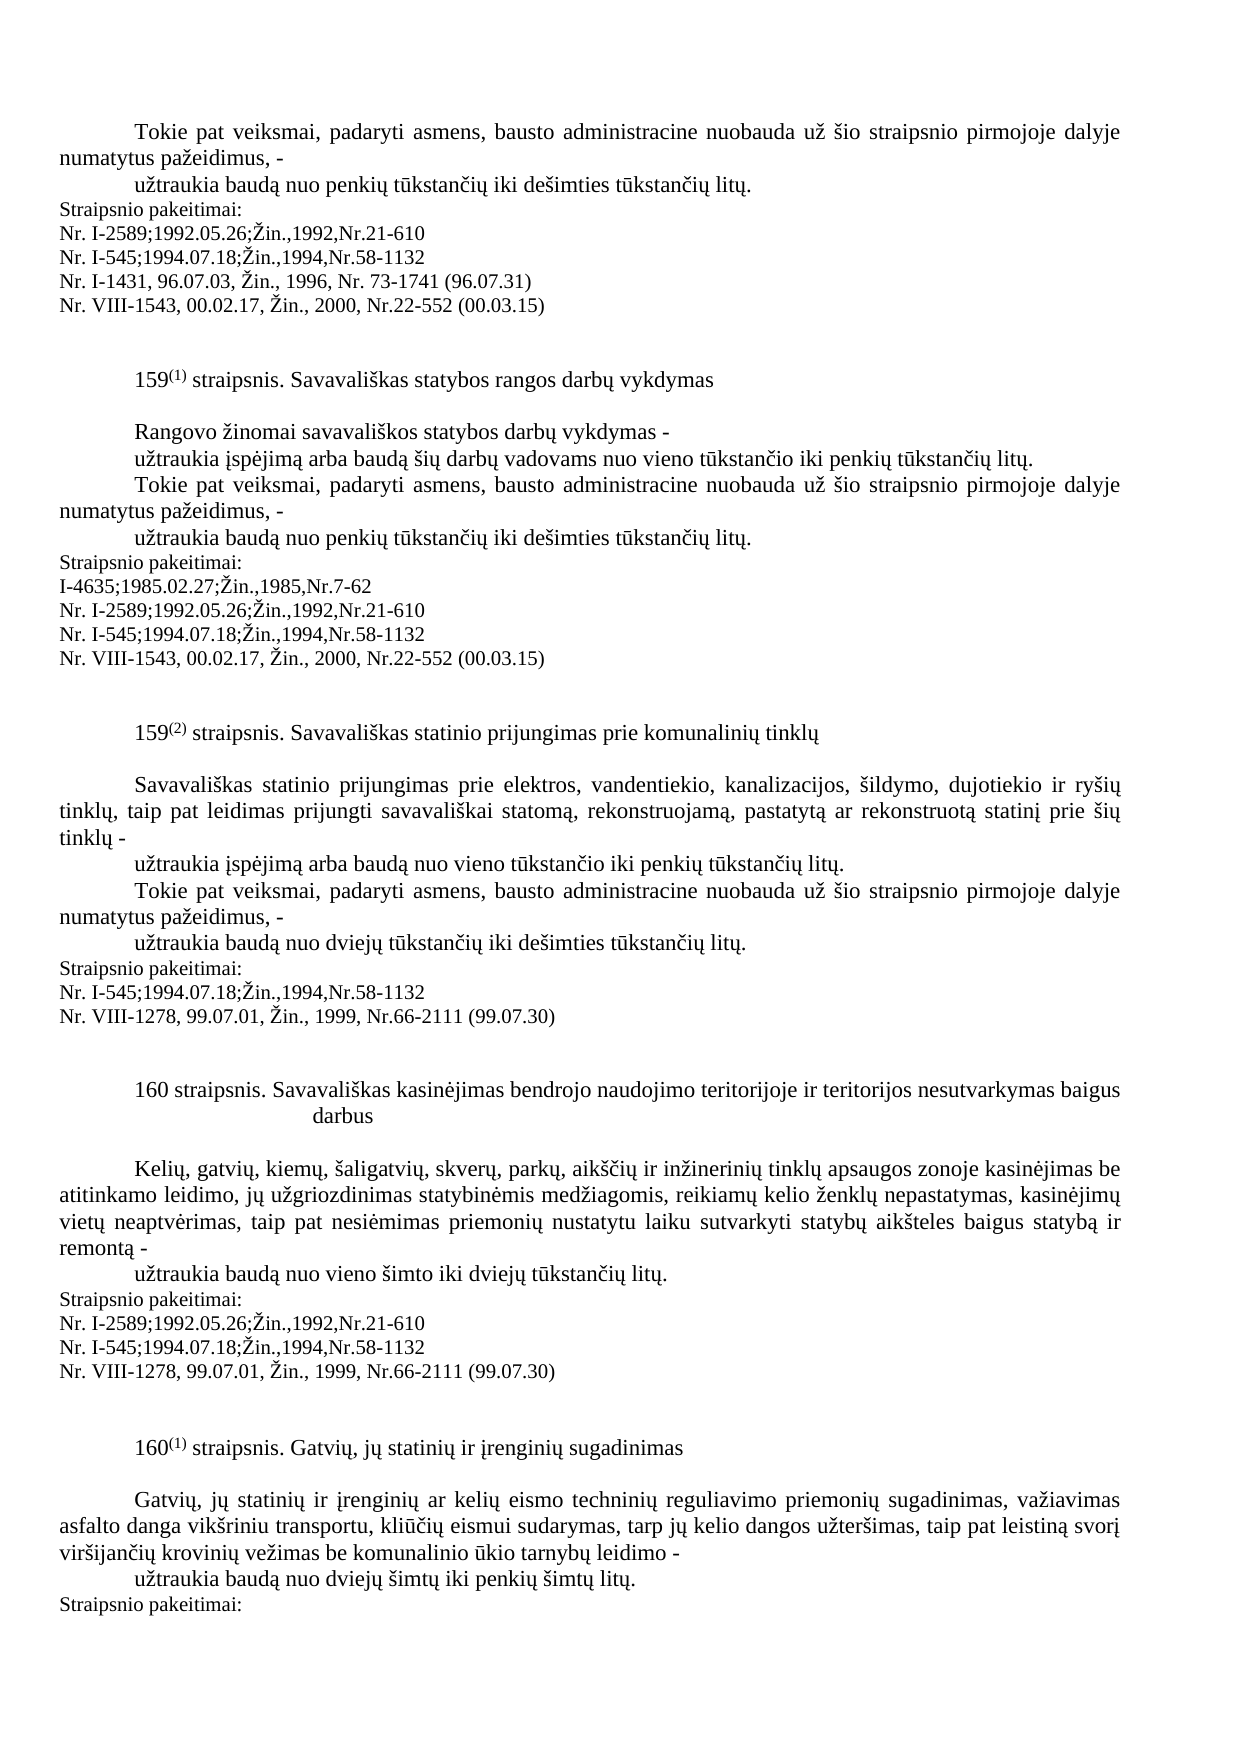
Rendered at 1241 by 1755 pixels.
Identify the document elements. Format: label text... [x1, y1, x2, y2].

text Savavališkas statinio prijungimas prie elektros, vandentiekio, kanalizacijos, šildymo, dujotiekio ir ryšių tinklų, taip pat leidimas prijungti savavališkai statomą, rekonstruojamą, pastatytą ar rekonstruotą statinį prie šių tinklų - [59, 771, 1122, 850]
text užtraukia įspėjimą arba baudą šių darbų vadovams nuo vieno tūkstančio iki penkių tūkstančių litų. [59, 445, 1122, 471]
text Rangovo žinomai savavališkos statybos darbų vykdymas - [59, 418, 1122, 445]
text Nr. I-545;1994.07.18;Žin.,1994,Nr.58-1132 [59, 245, 1122, 269]
text Nr. VIII-1543, 00.02.17, Žin., 2000, Nr.22-552 (00.03.15) [59, 646, 1122, 670]
text užtraukia baudą nuo penkių tūkstančių iki dešimties tūkstančių litų. [59, 171, 1122, 197]
text Straipsnio pakeitimai: [59, 550, 1122, 574]
text užtraukia įspėjimą arba baudą nuo vieno tūkstančio iki penkių tūkstančių litų. [59, 850, 1122, 877]
text 159(2) straipsnis. Savavališkas statinio prijungimas prie komunalinių tinklų [59, 718, 1122, 745]
text Straipsnio pakeitimai: [59, 956, 1122, 980]
text 160(1) straipsnis. Gatvių, jų statinių ir įrenginių sugadinimas [59, 1433, 1122, 1460]
text Nr. I-2589;1992.05.26;Žin.,1992,Nr.21-610 [59, 598, 1122, 622]
text užtraukia baudą nuo dviejų šimtų iki penkių šimtų litų. [59, 1565, 1122, 1592]
text I-4635;1985.02.27;Žin.,1985,Nr.7-62 [59, 574, 1122, 598]
text Nr. I-545;1994.07.18;Žin.,1994,Nr.58-1132 [59, 622, 1122, 646]
text Gatvių, jų statinių ir įrenginių ar kelių eismo techninių reguliavimo priemonių sugadinimas, važiavimas asfalto danga vikšriniu transportu, kliūčių eismui sudarymas, tarp jų kelio dangos užteršimas, taip pat leistiną svorį viršijančių krovinių vežimas be komunalinio ūkio tarnybų leidimo - [59, 1486, 1122, 1565]
text Tokie pat veiksmai, padaryti asmens, bausto administracine nuobauda už šio straipsnio pirmojoje dalyje numatytus pažeidimus, - [59, 877, 1122, 929]
text 160 straipsnis. Savavališkas kasinėjimas bendrojo naudojimo teritorijoje ir teritorijos nesutvarkymas baigus darbus [134, 1076, 1122, 1129]
text Straipsnio pakeitimai: [59, 197, 1122, 221]
text Nr. VIII-1278, 99.07.01, Žin., 1999, Nr.66-2111 (99.07.30) [59, 1359, 1122, 1383]
text Kelių, gatvių, kiemų, šaligatvių, skverų, parkų, aikščių ir inžinerinių tinklų apsaugos zonoje kasinėjimas be atitinkamo leidimo, jų užgriozdinimas statybinėmis medžiagomis, reikiamų kelio ženklų nepastatymas, kasinėjimų vietų neaptvėrimas, taip pat nesiėmimas priemonių nustatytu laiku sutvarkyti statybų aikšteles baigus statybą ir remontą - [59, 1155, 1122, 1261]
text Nr. VIII-1278, 99.07.01, Žin., 1999, Nr.66-2111 (99.07.30) [59, 1004, 1122, 1028]
text Tokie pat veiksmai, padaryti asmens, bausto administracine nuobauda už šio straipsnio pirmojoje dalyje numatytus pažeidimus, - [59, 471, 1122, 524]
text 159(1) straipsnis. Savavališkas statybos rangos darbų vykdymas [59, 366, 1122, 392]
text Tokie pat veiksmai, padaryti asmens, bausto administracine nuobauda už šio straipsnio pirmojoje dalyje numatytus pažeidimus, - [59, 118, 1122, 171]
text Nr. I-1431, 96.07.03, Žin., 1996, Nr. 73-1741 (96.07.31) [59, 269, 1122, 293]
text užtraukia baudą nuo vieno šimto iki dviejų tūkstančių litų. [59, 1261, 1122, 1287]
text Straipsnio pakeitimai: [59, 1592, 1122, 1616]
text Nr. I-545;1994.07.18;Žin.,1994,Nr.58-1132 [59, 1335, 1122, 1359]
text Nr. I-545;1994.07.18;Žin.,1994,Nr.58-1132 [59, 980, 1122, 1004]
text užtraukia baudą nuo dviejų tūkstančių iki dešimties tūkstančių litų. [59, 929, 1122, 956]
text Nr. I-2589;1992.05.26;Žin.,1992,Nr.21-610 [59, 1311, 1122, 1335]
text Straipsnio pakeitimai: [59, 1287, 1122, 1311]
text Nr. VIII-1543, 00.02.17, Žin., 2000, Nr.22-552 (00.03.15) [59, 293, 1122, 317]
text Nr. I-2589;1992.05.26;Žin.,1992,Nr.21-610 [59, 221, 1122, 245]
text užtraukia baudą nuo penkių tūkstančių iki dešimties tūkstančių litų. [59, 524, 1122, 550]
